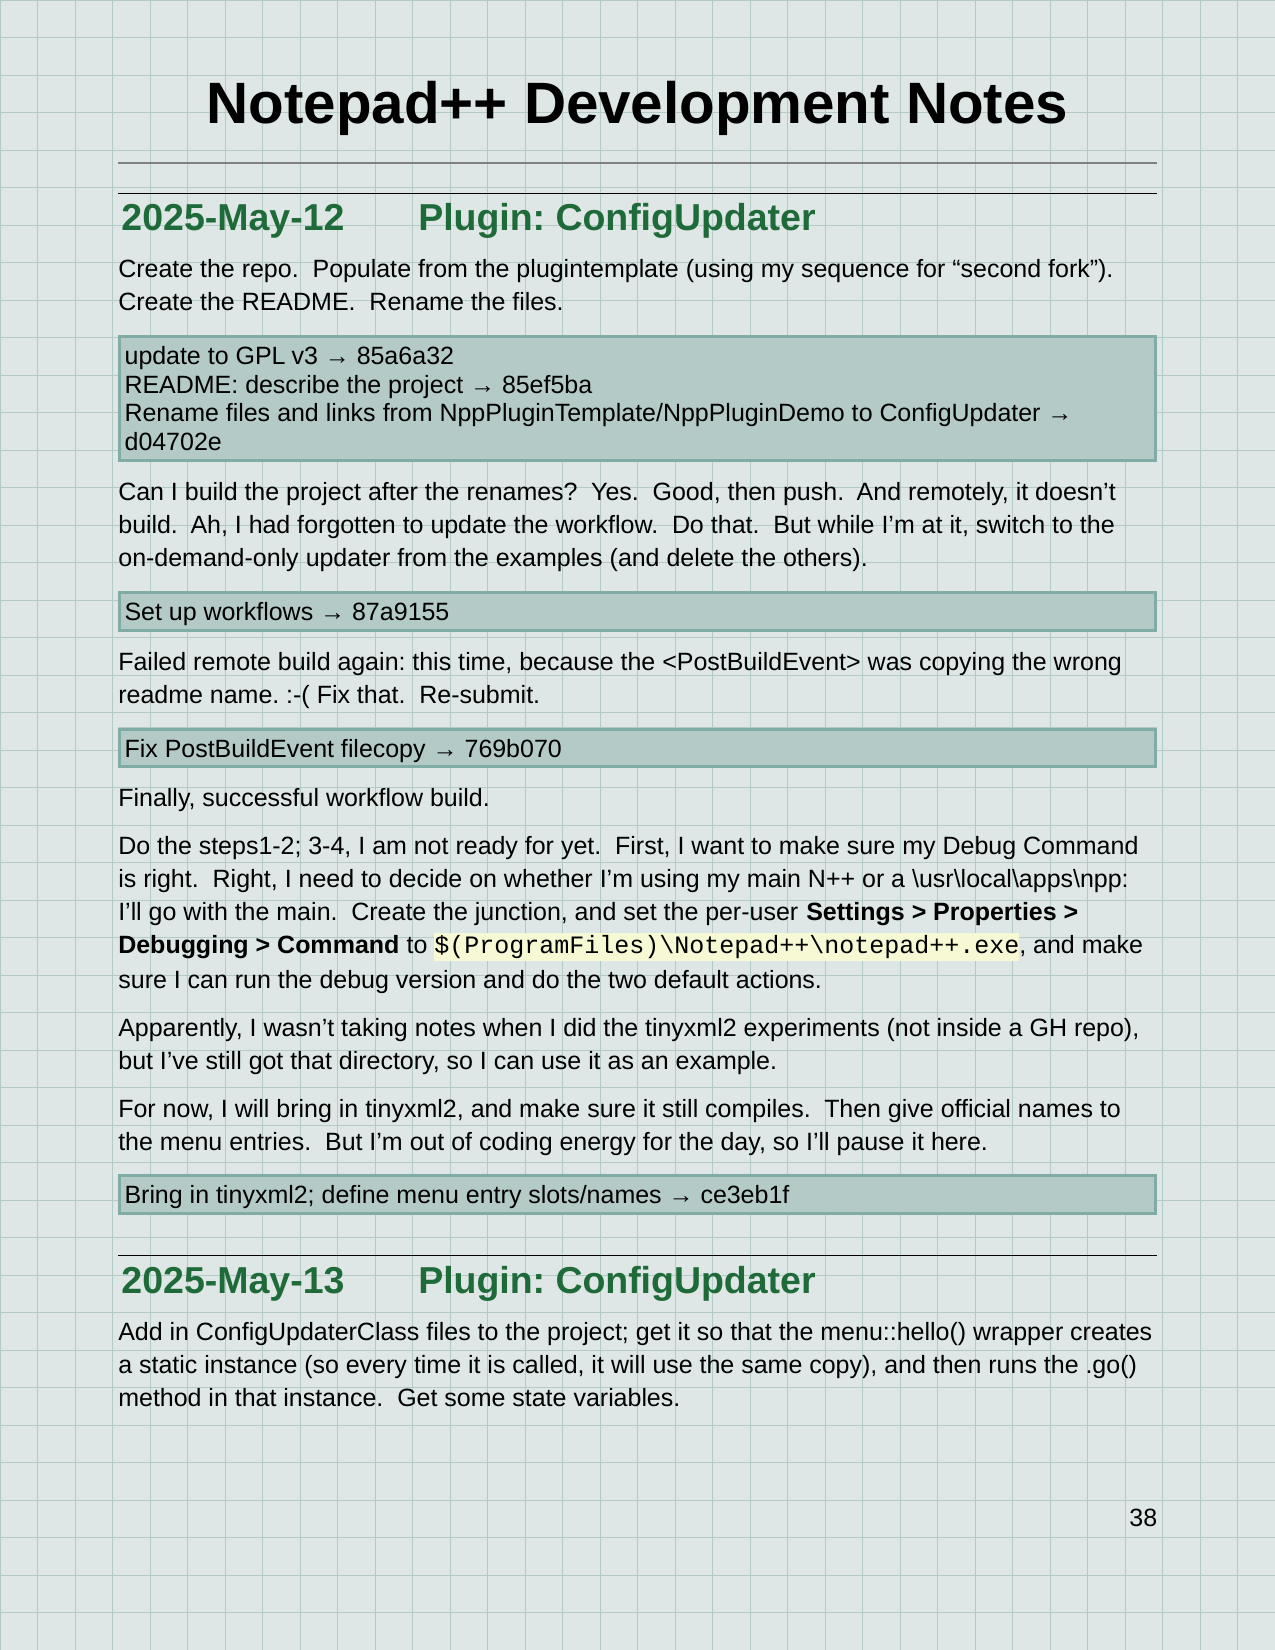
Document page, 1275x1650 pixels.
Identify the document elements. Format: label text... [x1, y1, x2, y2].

subtitle 2025-May-13 Plugin: ConfigUpdater [118, 1256, 1157, 1304]
text For now, I will bring in tinyxml2, and make sure it still compiles. Then give official names to the menu entries. But I’m out of coding energy for the day, so I’ll pause it here. [118, 1093, 1157, 1155]
text Can I build the project after the renames? Yes. Good, then push. And remotely, it doesn’t build. Ah, I had forgotten to update the workflow. Do that. But while I’m at it, switch to the on-demand-only updater from the examples (and delete the others). [118, 477, 1157, 572]
text Do the steps1-2; 3-4, I am not ready for yet. First, I want to make sure my Debug Command is right. Right, I need to decide on whether I’m using my main N++ or a \usr\local\apps\npp: I’ll go with the main. Create the junction, and set the per-user Settings > Properties > Debugging > Command to $(ProgramFiles)\Notepad++\notepad++.exe, and make sure I can run the debug version and do the two default actions. [118, 831, 1157, 994]
text Finally, successful workflow build. [118, 783, 1157, 812]
text Fix PostBuildEvent filecopy → 769b070 [121, 731, 1154, 765]
text update to GPL v3 → 85a6a32 [121, 338, 1154, 363]
text Bring in tinyxml2; define menu entry slots/names → ce3eb1f [121, 1177, 1154, 1212]
text Create the repo. Populate from the plugintemplate (using my sequence for “second fork”). Create the README. Rename the files. [118, 254, 1157, 316]
text Add in ConfigUpdaterClass files to the project; get it so that the menu::hello() wrapper creates a static instance (so every time it is called, it will use the same copy), and then runs the .go() method in that instance. Get some state variables. [118, 1317, 1157, 1412]
text Apparently, I wasn’t taking notes when I did the tinyxml2 experiments (not inside a GH repo), but I’ve still got that directory, so I can use it as an example. [118, 1013, 1157, 1075]
subtitle 2025-May-12 Plugin: ConfigUpdater [118, 194, 1157, 242]
text README: describe the project → 85ef5ba [121, 363, 1154, 392]
text Set up workflows → 87a9155 [121, 594, 1154, 629]
text Rename files and links from NppPluginTemplate/NppPluginDemo to ConfigUpdater → d04702e [121, 392, 1154, 459]
text Failed remote build again: this time, because the <PostBuildEvent> was copying the wrong readme name. :-( Fix that. Re-submit. [118, 647, 1157, 708]
